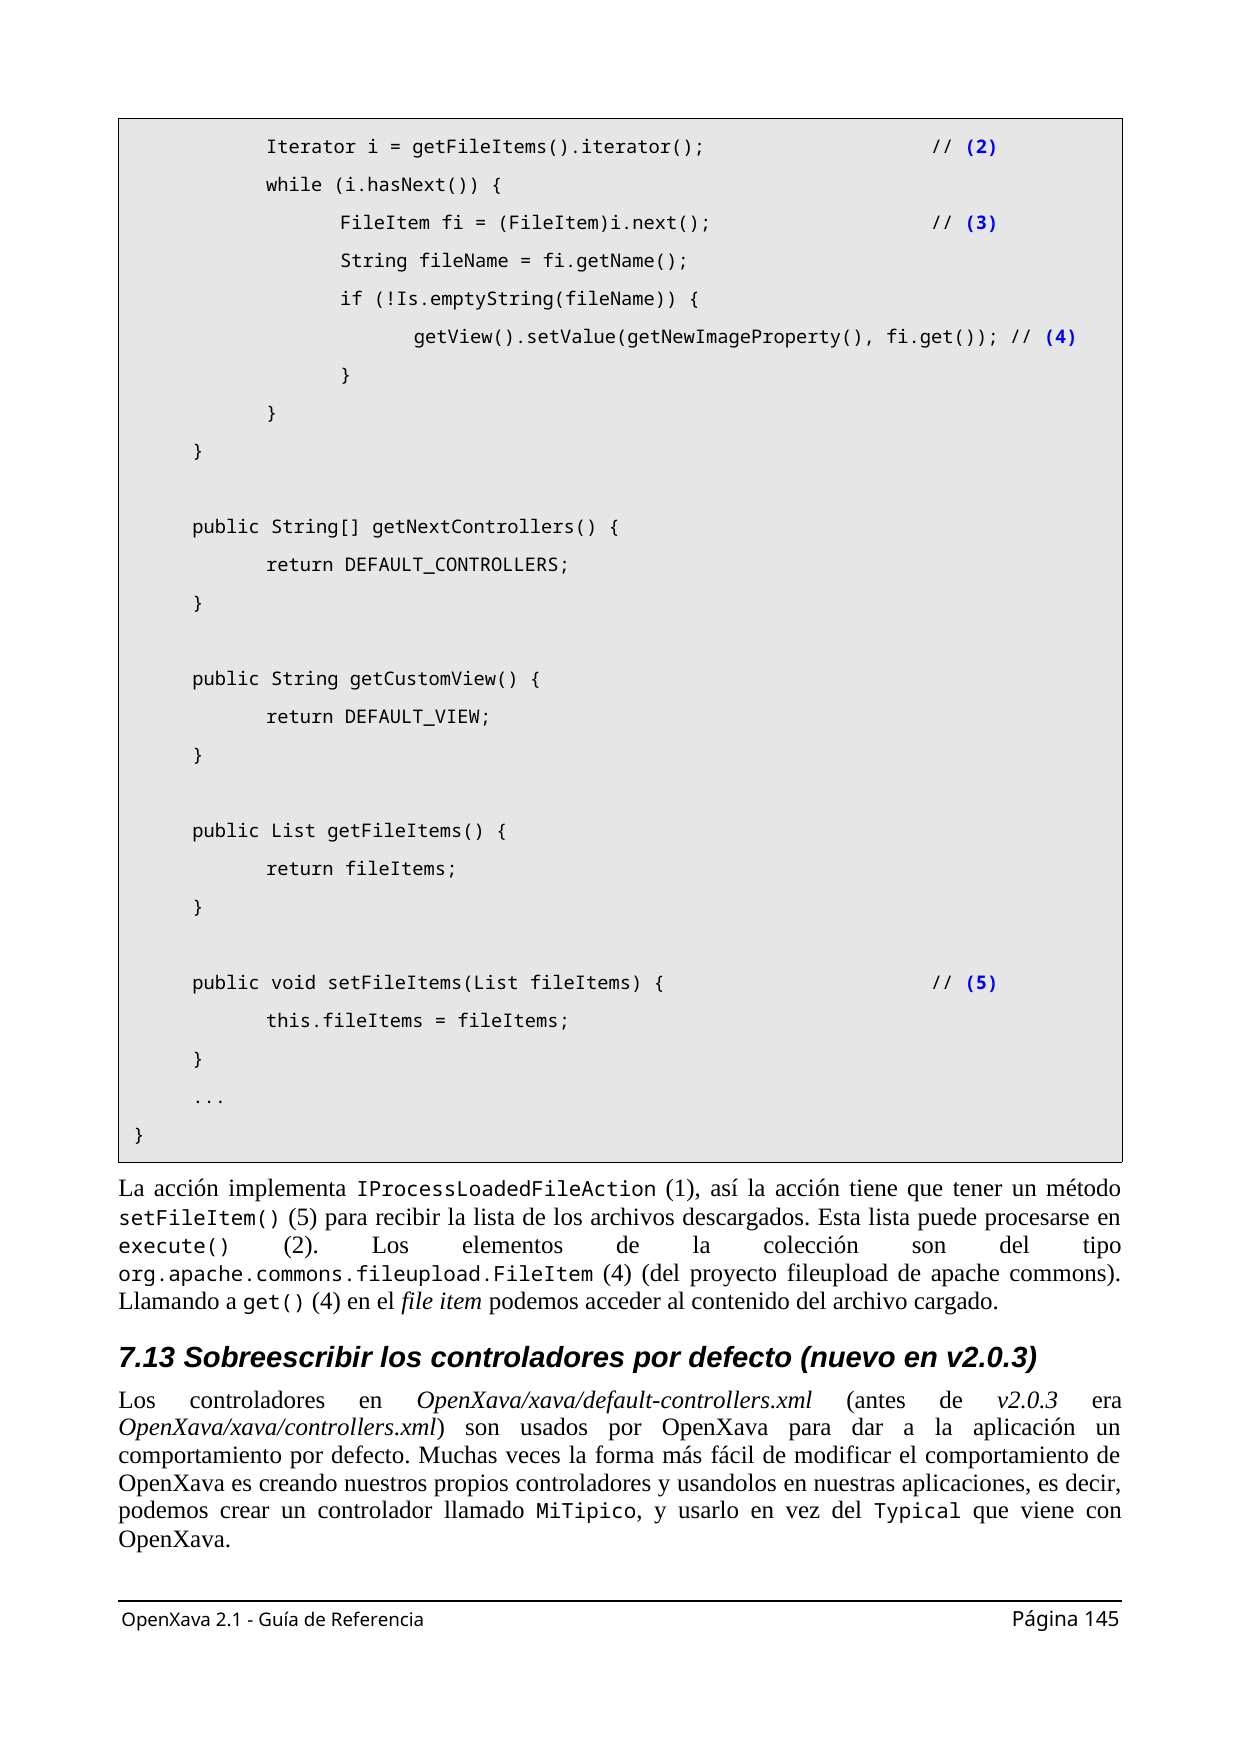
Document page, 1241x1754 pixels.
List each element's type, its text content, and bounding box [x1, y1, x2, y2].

text } [119, 726, 1122, 764]
text getView().setValue(getNewImageProperty(), fi.get()); // (4) [119, 308, 1122, 346]
text } [119, 346, 1122, 384]
text String fileName = fi.getName(); [119, 232, 1122, 270]
text public String[] getNextControllers() { [119, 498, 1122, 536]
text while (i.hasNext()) { [119, 156, 1122, 194]
text public String getCustomView() { [119, 650, 1122, 688]
text ... [119, 1069, 1122, 1107]
text public void setFileItems(List fileItems) { // (5) [119, 954, 1122, 993]
text Los controladores en OpenXava/xava/default-controllers.xml (antes de v2.0.3 era OpenXava/xava/controllers.xml) son usados por OpenXava para dar a la aplicación un comportamiento por defecto. Muchas veces la forma más fácil de modificar el comportamiento de OpenXava es creando nuestros propios controladores y usandolos en nuestras aplicaciones, es decir, podemos crear un controlador llamado MiTipico, y usarlo en vez del Typical que viene con OpenXava. [118, 1386, 1122, 1553]
text La acción implementa IProcessLoadedFileAction (1), así la acción tiene que tener un método setFileItem() (5) para recibir la lista de los archivos descargados. Esta lista puede procesarse en execute() (2). Los elementos de la colección son del tipo org.apache.commons.fileupload.FileItem (4) (del proyecto fileupload de apache commons). Llamando a get() (4) en el file item podemos acceder al contenido del archivo cargado. [118, 1174, 1122, 1316]
text return DEFAULT_VIEW; [119, 688, 1122, 726]
text FileItem fi = (FileItem)i.next(); // (3) [119, 194, 1122, 232]
text } [119, 422, 1122, 460]
text public List getFileItems() { [119, 802, 1122, 841]
subtitle Sobreescribir los controladores por defecto (nuevo en v2.0.3) [118, 1341, 1122, 1373]
text } [119, 1031, 1122, 1069]
text return DEFAULT_CONTROLLERS; [119, 536, 1122, 574]
text Iterator i = getFileItems().iterator(); // (2) [119, 119, 1122, 156]
text if (!Is.emptyString(fileName)) { [119, 270, 1122, 308]
text } [119, 384, 1122, 422]
text return fileItems; [119, 841, 1122, 878]
text } [119, 1107, 1122, 1162]
text } [119, 574, 1122, 612]
text } [119, 878, 1122, 917]
text this.fileItems = fileItems; [119, 993, 1122, 1031]
